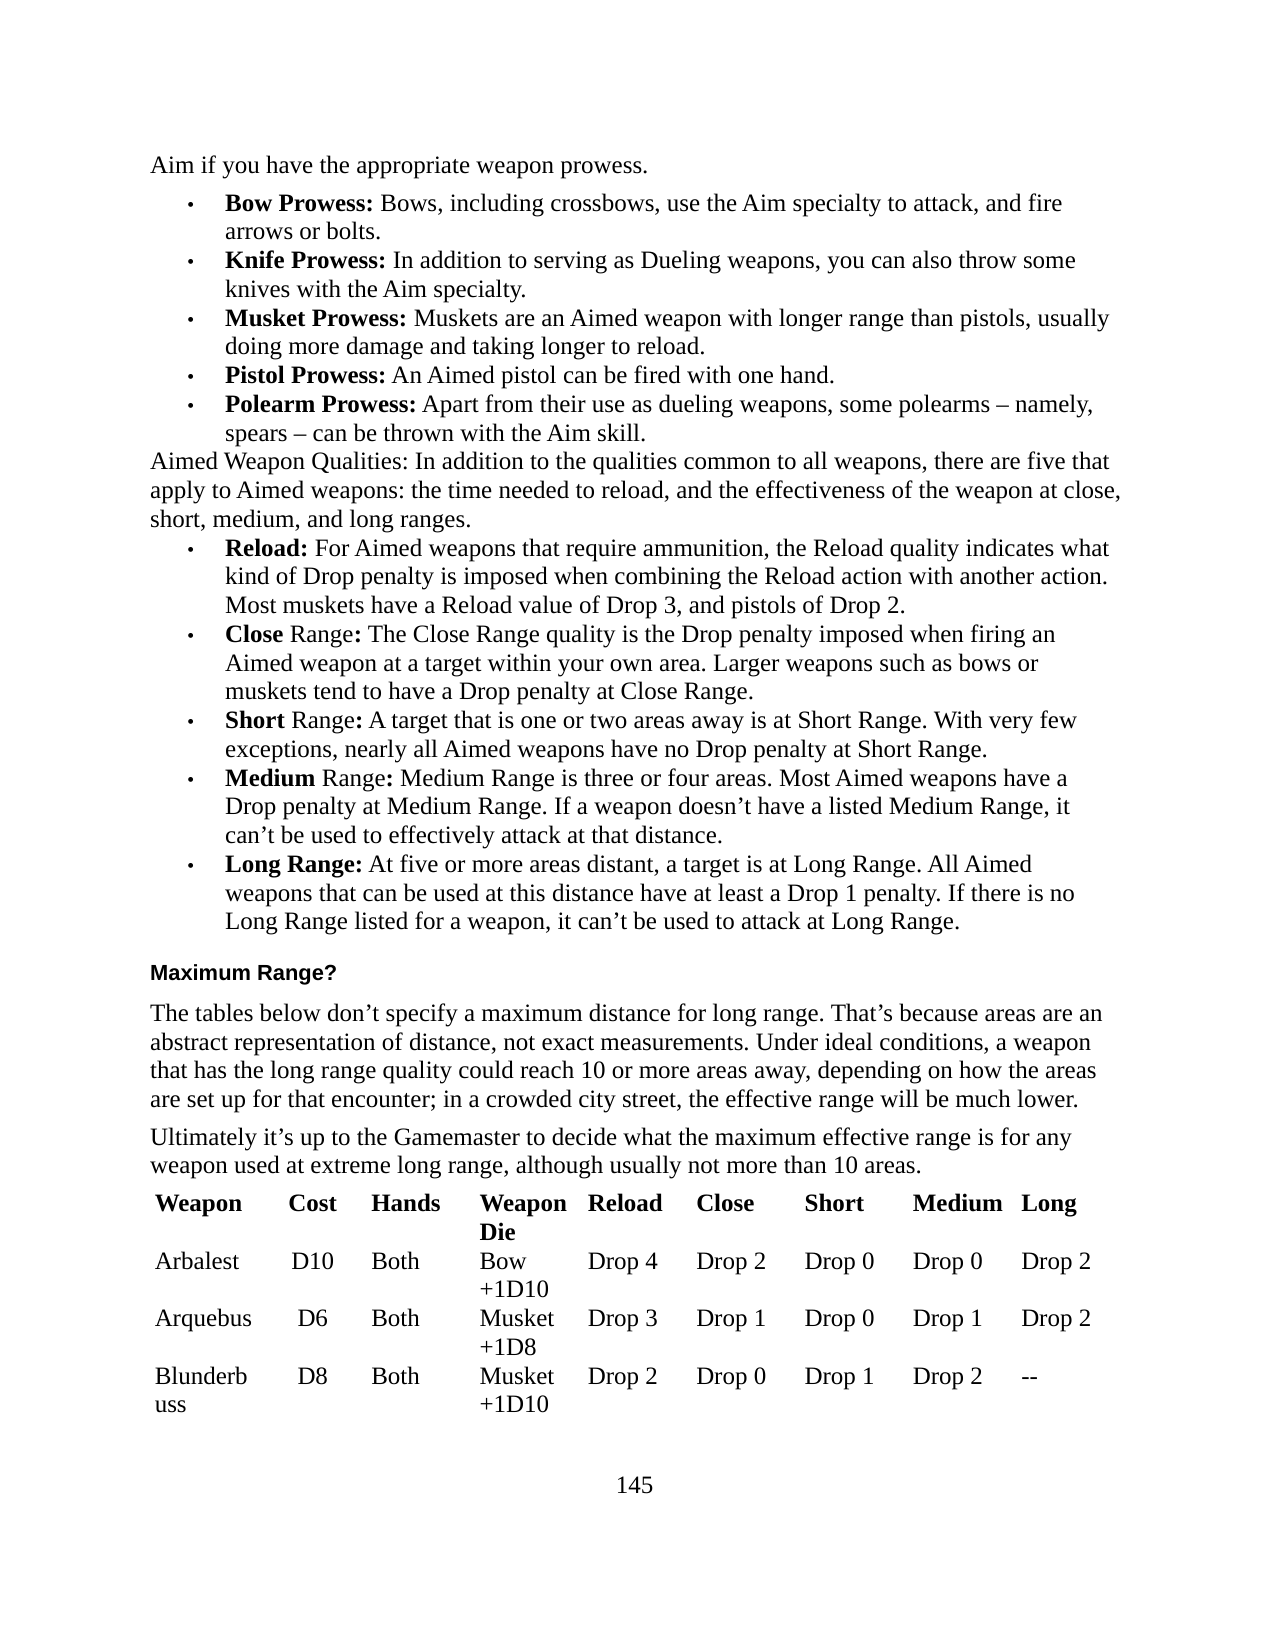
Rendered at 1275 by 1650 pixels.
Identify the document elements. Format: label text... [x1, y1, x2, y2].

text The tables below don’t specify a maximum distance for long range. That’s because areas are an abstract representation of distance, not exact measurements. Under ideal conditions, a weapon that has the long range quality could reach 10 or more areas away, depending on how the areas are set up for that encounter; in a crowded city street, the effective range will be much lower. [150, 998, 1125, 1113]
table_cell Blunderbuss [150, 1361, 258, 1418]
text Aimed Weapon Qualities: In addition to the qualities common to all weapons, there are five that apply to Aimed weapons: the time needed to reload, and the effectiveness of the weapon at close, short, medium, and long ranges. [150, 446, 1125, 533]
table_cell Both [367, 1303, 475, 1361]
list Reload: For Aimed weapons that require ammunition, the Reload quality indicates what kind of Drop penalty is imposed when combining the Reload action with another action. Most muskets have a Reload value of Drop 3, and pistols of Drop 2. [187, 533, 1125, 619]
list Polearm Prowess: Apart from their use as dueling weapons, some polearms – namely, spears – can be thrown with the Aim skill. [187, 389, 1125, 446]
list Pistol Prowess: An Aimed pistol can be fired with one hand. [187, 360, 1125, 389]
table_cell Musket +1D10 [475, 1361, 583, 1418]
table_header Hands [367, 1188, 475, 1246]
table_header Close [692, 1188, 800, 1246]
list Medium Range: Medium Range is three or four areas. Most Aimed weapons have a Drop penalty at Medium Range. If a weapon doesn’t have a listed Medium Range, it can’t be used to effectively attack at that distance. [187, 763, 1125, 849]
table_cell Both [367, 1361, 475, 1418]
table_cell D8 [258, 1361, 367, 1418]
text Ultimately it’s up to the Gamemaster to decide what the maximum effective range is for any weapon used at extreme long range, although usually not more than 10 areas. [150, 1122, 1125, 1179]
table_cell Drop 1 [908, 1303, 1017, 1361]
table_cell Drop 0 [908, 1246, 1017, 1303]
table_header Long [1017, 1188, 1125, 1246]
table_header Reload [583, 1188, 692, 1246]
list Close Range: The Close Range quality is the Drop penalty imposed when firing an Aimed weapon at a target within your own area. Larger weapons such as bows or muskets tend to have a Drop penalty at Close Range. [187, 619, 1125, 705]
text Aim if you have the appropriate weapon prowess. [150, 150, 1125, 179]
subtitle Maximum Range? [150, 960, 1125, 985]
table_cell D6 [258, 1303, 367, 1361]
table_cell Drop 0 [800, 1246, 908, 1303]
table_header Cost [258, 1188, 367, 1246]
table_cell Drop 4 [583, 1246, 692, 1303]
table_cell Drop 2 [1017, 1246, 1125, 1303]
list Knife Prowess: In addition to serving as Dueling weapons, you can also throw some knives with the Aim specialty. [187, 245, 1125, 303]
table_header Weapon Die [475, 1188, 583, 1246]
table_cell Drop 1 [692, 1303, 800, 1361]
table_cell Musket +1D8 [475, 1303, 583, 1361]
table_header Weapon [150, 1188, 258, 1246]
table_cell Arbalest [150, 1246, 258, 1303]
list Bow Prowess: Bows, including crossbows, use the Aim specialty to attack, and fire arrows or bolts. [187, 188, 1125, 245]
table_cell Drop 2 [692, 1246, 800, 1303]
list Long Range: At five or more areas distant, a target is at Long Range. All Aimed weapons that can be used at this distance have at least a Drop 1 penalty. If there is no Long Range listed for a weapon, it can’t be used to attack at Long Range. [187, 849, 1125, 935]
table_header Short [800, 1188, 908, 1246]
table_cell D10 [258, 1246, 367, 1303]
table_cell Drop 0 [800, 1303, 908, 1361]
table_cell Bow +1D10 [475, 1246, 583, 1303]
table_cell Drop 0 [692, 1361, 800, 1418]
table_header Medium [908, 1188, 1017, 1246]
table_cell -- [1017, 1361, 1125, 1418]
table_cell Both [367, 1246, 475, 1303]
table_cell Arquebus [150, 1303, 258, 1361]
table_cell Drop 2 [583, 1361, 692, 1418]
table_cell Drop 2 [1017, 1303, 1125, 1361]
list Musket Prowess: Muskets are an Aimed weapon with longer range than pistols, usually doing more damage and taking longer to reload. [187, 303, 1125, 360]
list Short Range: A target that is one or two areas away is at Short Range. With very few exceptions, nearly all Aimed weapons have no Drop penalty at Short Range. [187, 705, 1125, 763]
table_cell Drop 3 [583, 1303, 692, 1361]
table_cell Drop 1 [800, 1361, 908, 1418]
table_cell Drop 2 [908, 1361, 1017, 1418]
